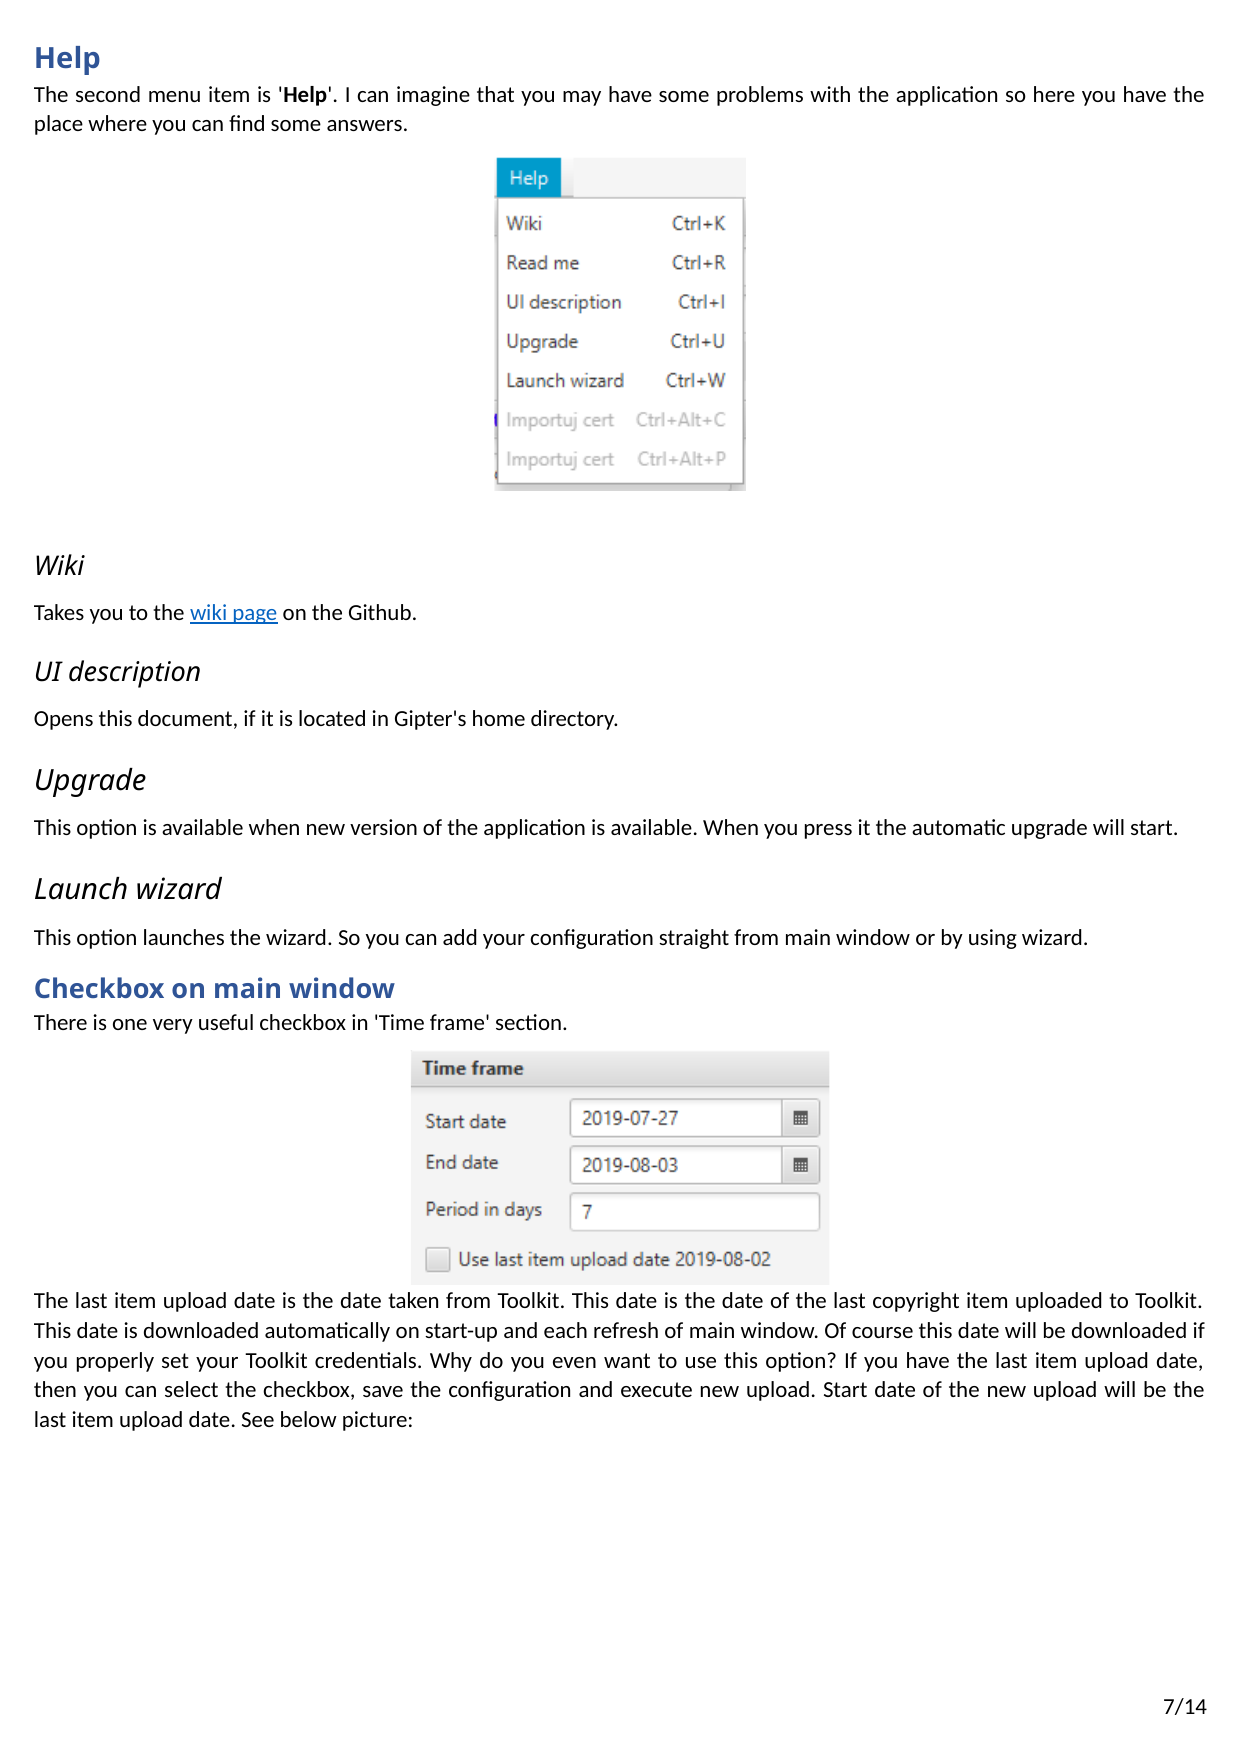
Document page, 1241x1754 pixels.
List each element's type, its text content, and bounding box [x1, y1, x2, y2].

text This option launches the wizard. So you can add your configuration straight from main window or by using wizard. [34, 923, 1207, 951]
subtitle Help [34, 38, 1207, 77]
subtitle Wiki [34, 547, 1207, 583]
picture [410, 1050, 830, 1285]
subtitle UI description [34, 653, 1207, 690]
text This option is available when new version of the application is available. When you press it the automatic upgrade will start. [34, 813, 1207, 842]
subtitle Launch wizard [34, 868, 1207, 908]
text Takes you to the wiki page on the Github. [34, 598, 1207, 626]
text The second menu item is 'Help'. I can imagine that you may have some problems with the application so here you have the place where you can find some answers. [34, 80, 1207, 137]
subtitle Upgrade [34, 759, 1207, 799]
text Opens this document, if it is located in Gipter's home directory. [34, 704, 1207, 732]
subtitle Checkbox on main window [34, 969, 1207, 1006]
picture [494, 155, 746, 491]
text The last item upload date is the date taken from Toolkit. This date is the date of the last copyright item uploaded to Toolkit. This date is downloaded automatically on start-up and each refresh of main window. Of course this date will be downloaded if you properly set your Toolkit credentials. Why do you even want to use this option? If you have the last item upload date, then you can select the checkbox, save the configuration and execute new upload. Start date of the new upload will be the last item upload date. See below picture: [34, 1050, 1207, 1433]
text There is one very useful checkbox in 'Time frame' section. [34, 1008, 1207, 1036]
